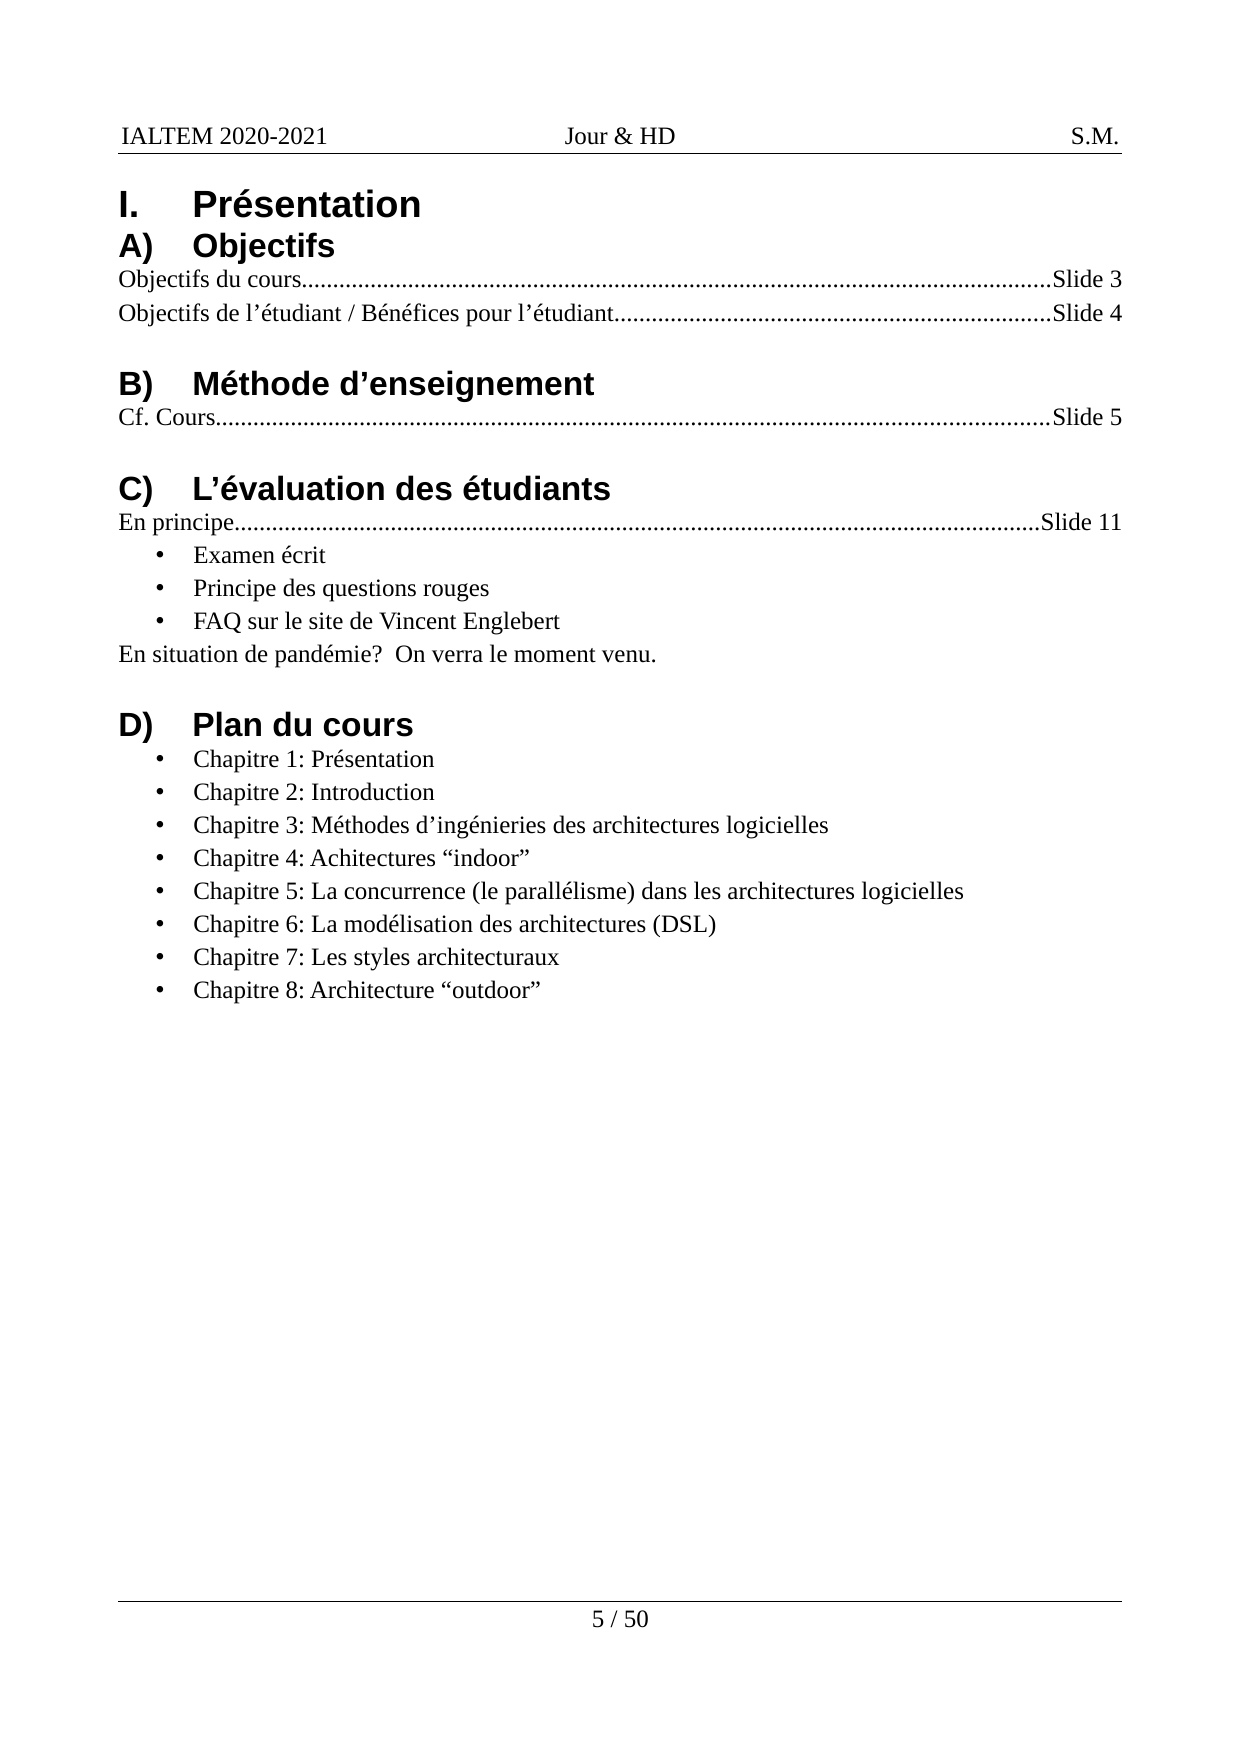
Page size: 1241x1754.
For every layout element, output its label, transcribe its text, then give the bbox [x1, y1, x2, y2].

list Chapitre 1: Présentation [156, 744, 1122, 772]
text Objectifs de l’étudiant / Bénéfices pour l’étudiant Slide 4 [118, 298, 1122, 326]
text En situation de pandémie? On verra le moment venu. [118, 639, 1122, 668]
list Examen écrit [156, 540, 1122, 569]
list Chapitre 5: La concurrence (le parallélisme) dans les architectures logicielles [156, 876, 1122, 904]
subtitle Méthode d’enseignement [118, 364, 1122, 402]
subtitle L’évaluation des étudiants [118, 468, 1122, 507]
text Objectifs du cours Slide 3 [118, 264, 1122, 293]
list Chapitre 7: Les styles architecturaux [156, 942, 1122, 971]
list FAQ sur le site de Vincent Englebert [156, 606, 1122, 635]
list Chapitre 6: La modélisation des architectures (DSL) [156, 909, 1122, 938]
subtitle Objectifs [118, 226, 1122, 264]
list Chapitre 2: Introduction [156, 777, 1122, 806]
list Chapitre 3: Méthodes d’ingénieries des architectures logicielles [156, 810, 1122, 838]
list Chapitre 4: Achitectures “indoor” [156, 843, 1122, 872]
text En principe Slide 11 [118, 507, 1122, 536]
list Principe des questions rouges [156, 573, 1122, 602]
list Chapitre 8: Architecture “outdoor” [156, 975, 1122, 1004]
subtitle Présentation [118, 182, 1122, 226]
text Cf. Cours Slide 5 [118, 402, 1122, 431]
subtitle Plan du cours [118, 705, 1122, 744]
